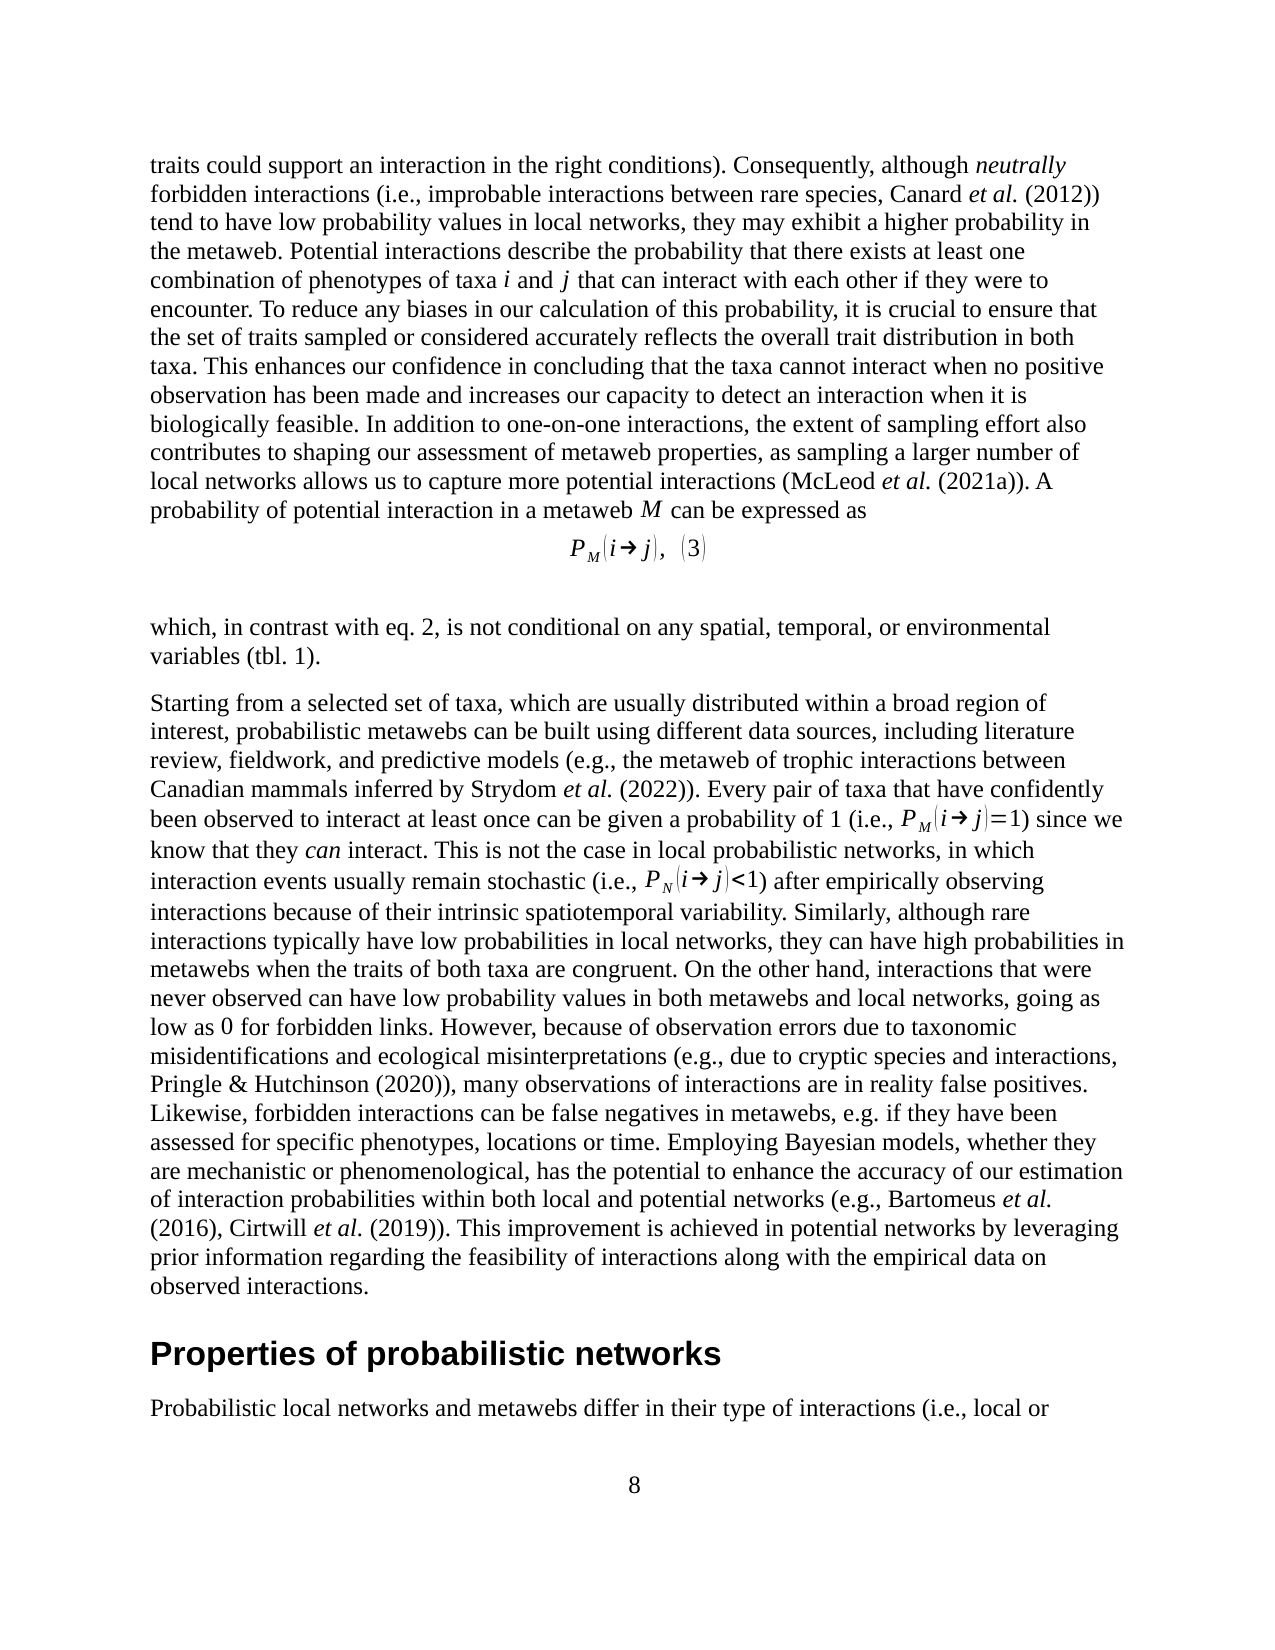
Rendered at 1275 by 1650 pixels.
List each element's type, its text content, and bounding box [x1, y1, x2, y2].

text Starting from a selected set of taxa, which are usually distributed within a broad region of interest, probabilistic metawebs can be built using different data sources, including literature review, fieldwork, and predictive models (e.g., the metaweb of trophic interactions between Canadian mammals inferred by Strydom et al. (2022)). Every pair of taxa that have confidently been observed to interact at least once can be given a probability of (i.e., ) since we know that they can interact. This is not the case in local probabilistic networks, in which interaction events usually remain stochastic (i.e., ) after empirically observing interactions because of their intrinsic spatiotemporal variability. Similarly, although rare interactions typically have low probabilities in local networks, they can have high probabilities in metawebs when the traits of both taxa are congruent. On the other hand, interactions that were never observed can have low probability values in both metawebs and local networks, going as low as for forbidden links. However, because of observation errors due to taxonomic misidentifications and ecological misinterpretations (e.g., due to cryptic species and interactions, Pringle & Hutchinson (2020)), many observations of interactions are in reality false positives. Likewise, forbidden interactions can be false negatives in metawebs, e.g. if they have been assessed for specific phenotypes, locations or time. Employing Bayesian models, whether they are mechanistic or phenomenological, has the potential to enhance the accuracy of our estimation of interaction probabilities within both local and potential networks (e.g., Bartomeus et al. (2016), Cirtwill et al. (2019)). This improvement is achieved in potential networks by leveraging prior information regarding the feasibility of interactions along with the empirical data on observed interactions. [150, 688, 1125, 1299]
subtitle Properties of probabilistic networks [150, 1333, 1125, 1372]
text traits could support an interaction in the right conditions). Consequently, although neutrally forbidden interactions (i.e., improbable interactions between rare species, Canard et al. (2012)) tend to have low probability values in local networks, they may exhibit a higher probability in the metaweb. Potential interactions describe the probability that there exists at least one combination of phenotypes of taxa and that can interact with each other if they were to encounter. To reduce any biases in our calculation of this probability, it is crucial to ensure that the set of traits sampled or considered accurately reflects the overall trait distribution in both taxa. This enhances our confidence in concluding that the taxa cannot interact when no positive observation has been made and increases our capacity to detect an interaction when it is biologically feasible. In addition to one-on-one interactions, the extent of sampling effort also contributes to shaping our assessment of metaweb properties, as sampling a larger number of local networks allows us to capture more potential interactions (McLeod et al. (2021a)). A probability of potential interaction in a metaweb can be expressed as [150, 150, 1125, 524]
text Probabilistic local networks and metawebs differ in their type of interactions (i.e., local or [150, 1393, 1125, 1422]
text which, in contrast with eq. 2, is not conditional on any spatial, temporal, or environmental variables (tbl. 1). [150, 612, 1125, 670]
